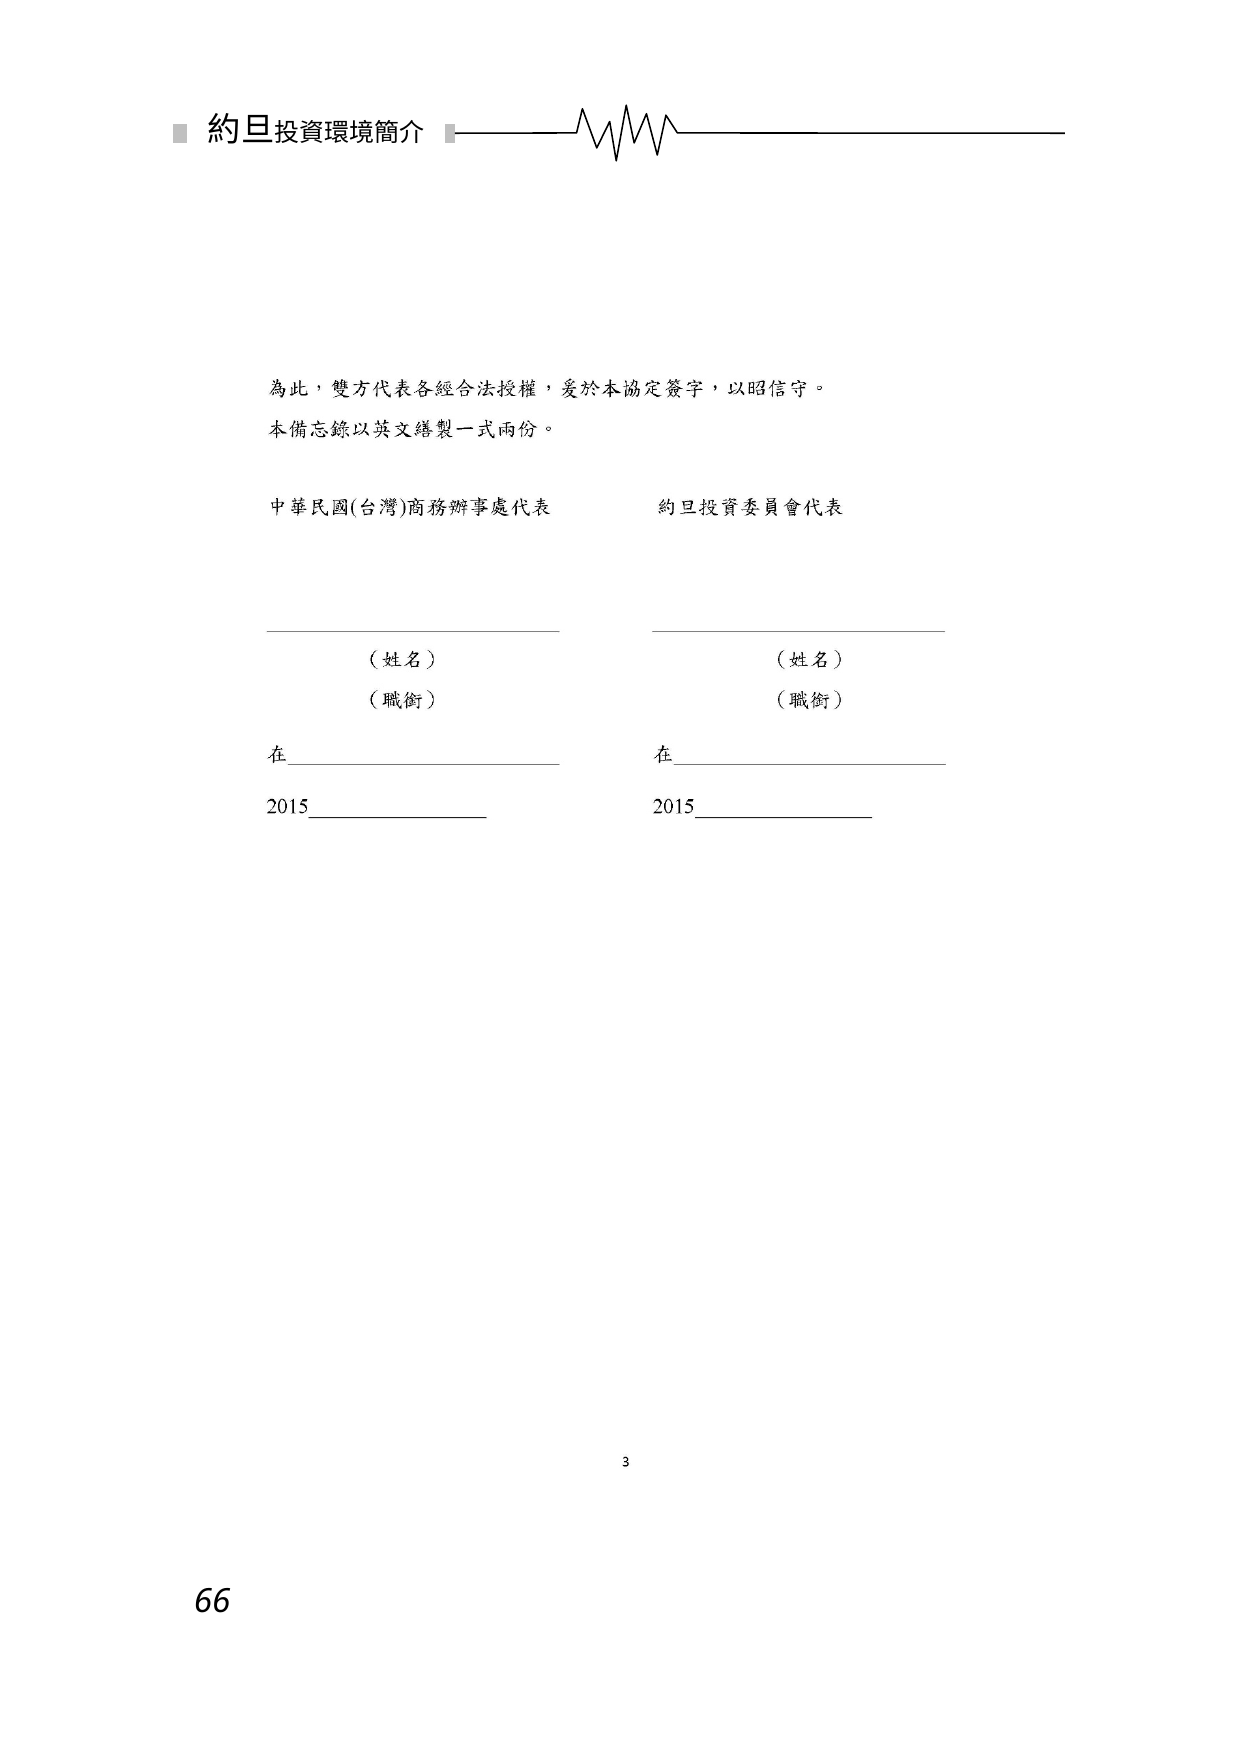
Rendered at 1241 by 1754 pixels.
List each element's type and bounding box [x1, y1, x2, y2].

picture [182, 290, 1069, 1544]
